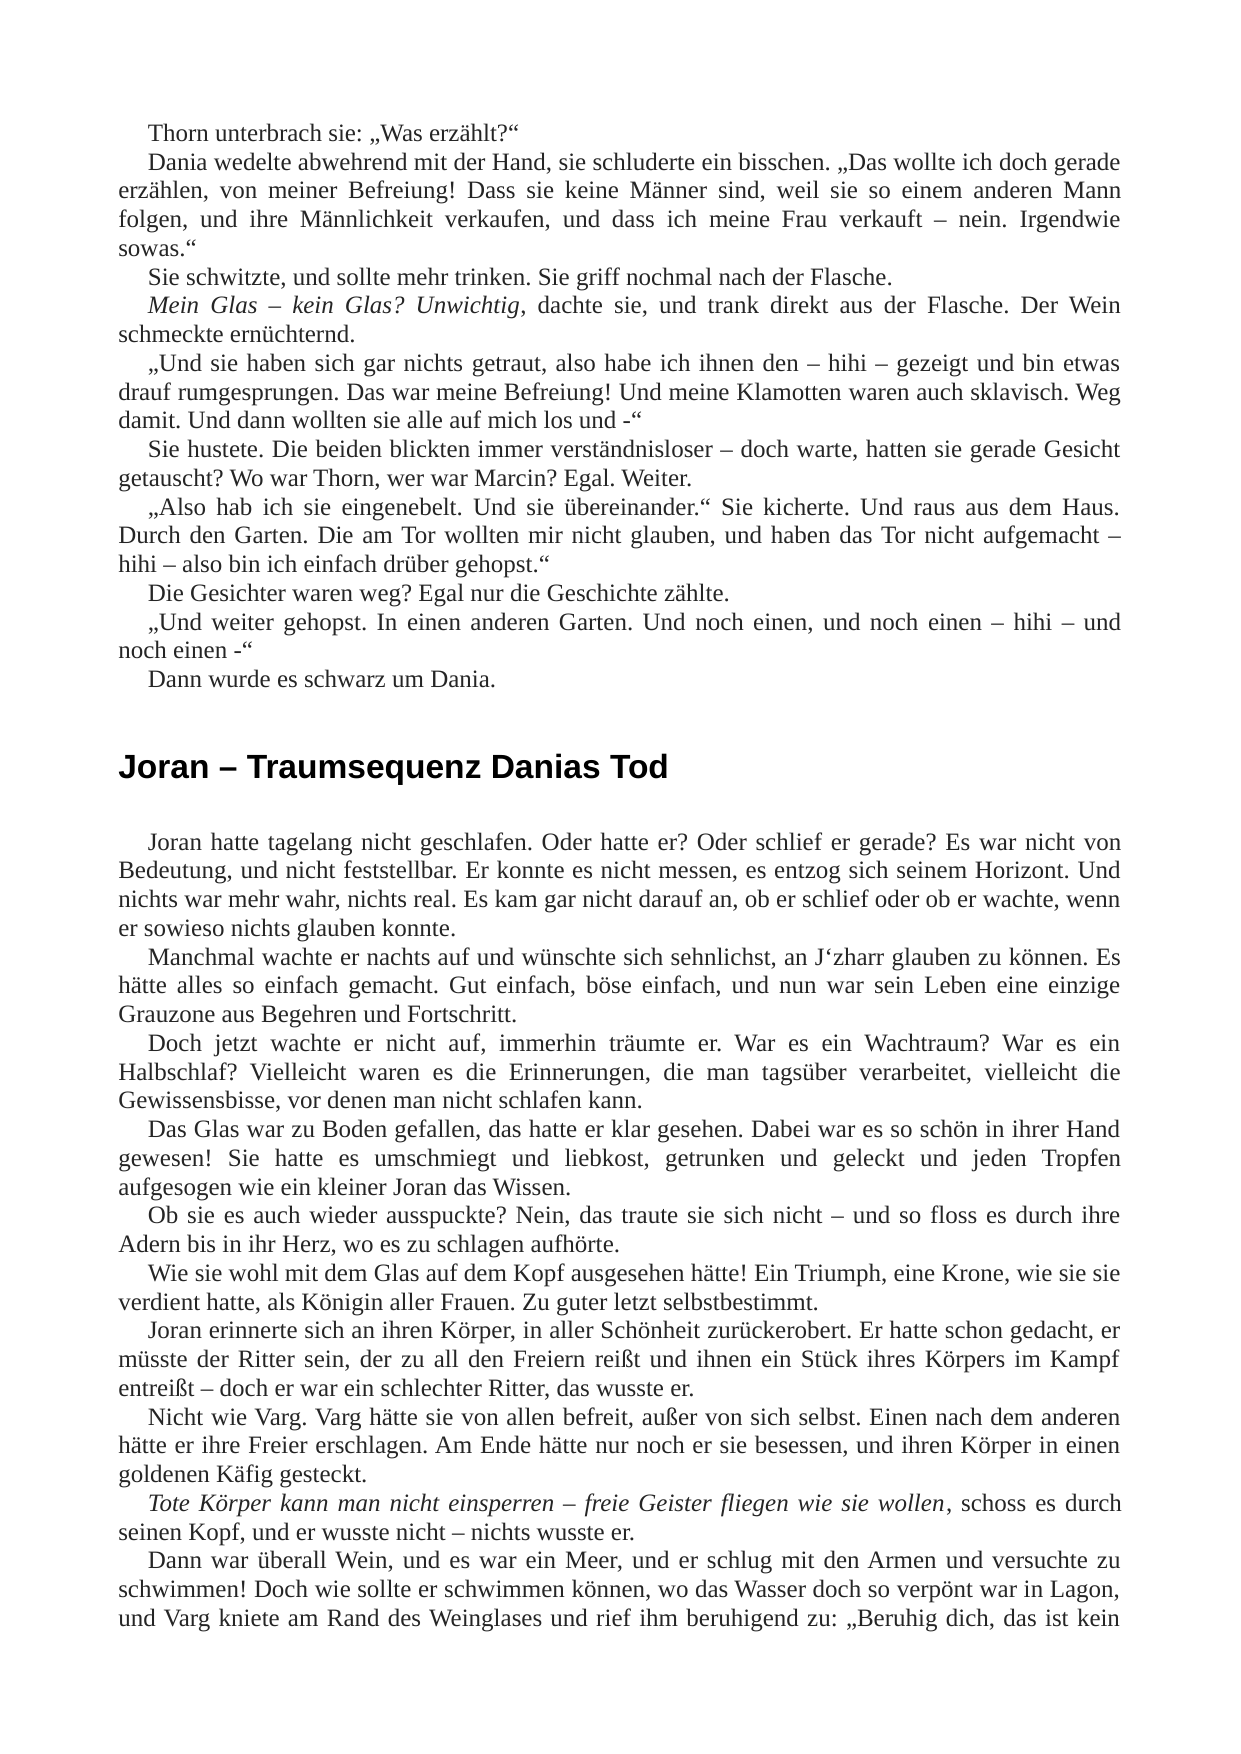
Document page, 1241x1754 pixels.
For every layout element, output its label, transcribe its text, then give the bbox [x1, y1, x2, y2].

subtitle Joran – Traumsequenz Danias Tod [118, 747, 1122, 786]
text Joran erinnerte sich an ihren Körper, in aller Schönheit zurückerobert. Er hatte schon gedacht, er müsste der Ritter sein, der zu all den Freiern reißt und ihnen ein Stück ihres Körpers im Kampf entreißt – doch er war ein schlechter Ritter, das wusste er. [118, 1316, 1122, 1402]
text Doch jetzt wachte er nicht auf, immerhin träumte er. War es ein Wachtraum? War es ein Halbschlaf? Vielleicht waren es die Erinnerungen, die man tagsüber verarbeitet, vielleicht die Gewissensbisse, vor denen man nicht schlafen kann. [118, 1028, 1122, 1114]
text Manchmal wachte er nachts auf und wünschte sich sehnlichst, an J‘zharr glauben zu können. Es hätte alles so einfach gemacht. Gut einfach, böse einfach, und nun war sein Leben eine einzige Grauzone aus Begehren und Fortschritt. [118, 942, 1122, 1028]
text Mein Glas – kein Glas? Unwichtig, dachte sie, und trank direkt aus der Flasche. Der Wein schmeckte ernüchternd. [118, 291, 1122, 348]
text „Also hab ich sie eingenebelt. Und sie übereinander.“ Sie kicherte. Und raus aus dem Haus. Durch den Garten. Die am Tor wollten mir nicht glauben, und haben das Tor nicht aufgemacht – hihi – also bin ich einfach drüber gehopst.“ [118, 492, 1122, 578]
text Dann wurde es schwarz um Dania. [118, 664, 1122, 693]
text „Und sie haben sich gar nichts getraut, also habe ich ihnen den – hihi – gezeigt und bin etwas drauf rumgesprungen. Das war meine Befreiung! Und meine Klamotten waren auch sklavisch. Weg damit. Und dann wollten sie alle auf mich los und -“ [118, 348, 1122, 434]
text Joran hatte tagelang nicht geschlafen. Oder hatte er? Oder schlief er gerade? Es war nicht von Bedeutung, und nicht feststellbar. Er konnte es nicht messen, es entzog sich seinem Horizont. Und nichts war mehr wahr, nichts real. Es kam gar nicht darauf an, ob er schlief oder ob er wachte, wenn er sowieso nichts glauben konnte. [118, 827, 1122, 942]
text Nicht wie Varg. Varg hätte sie von allen befreit, außer von sich selbst. Einen nach dem anderen hätte er ihre Freier erschlagen. Am Ende hätte nur noch er sie besessen, und ihren Körper in einen goldenen Käfig gesteckt. [118, 1402, 1122, 1488]
text Das Glas war zu Boden gefallen, das hatte er klar gesehen. Dabei war es so schön in ihrer Hand gewesen! Sie hatte es umschmiegt und liebkost, getrunken und geleckt und jeden Tropfen aufgesogen wie ein kleiner Joran das Wissen. [118, 1114, 1122, 1201]
text „Und weiter gehopst. In einen anderen Garten. Und noch einen, und noch einen – hihi – und noch einen -“ [118, 607, 1122, 664]
text Ob sie es auch wieder ausspuckte? Nein, das traute sie sich nicht – und so floss es durch ihre Adern bis in ihr Herz, wo es zu schlagen aufhörte. [118, 1201, 1122, 1258]
text Thorn unterbrach sie: „Was erzählt?“ [118, 118, 1122, 147]
text Dann war überall Wein, und es war ein Meer, und er schlug mit den Armen und versuchte zu schwimmen! Doch wie sollte er schwimmen können, wo das Wasser doch so verpönt war in Lagon, und Varg kniete am Rand des Weinglases und rief ihm beruhigend zu: „Beruhig dich, das ist kein [118, 1546, 1122, 1632]
text Sie hustete. Die beiden blickten immer verständnisloser – doch warte, hatten sie gerade Gesicht getauscht? Wo war Thorn, wer war Marcin? Egal. Weiter. [118, 434, 1122, 492]
text Sie schwitzte, und sollte mehr trinken. Sie griff nochmal nach der Flasche. [118, 262, 1122, 291]
text Dania wedelte abwehrend mit der Hand, sie schluderte ein bisschen. „Das wollte ich doch gerade erzählen, von meiner Befreiung! Dass sie keine Männer sind, weil sie so einem anderen Mann folgen, und ihre Männlichkeit verkaufen, und dass ich meine Frau verkauft – nein. Irgendwie sowas.“ [118, 147, 1122, 262]
text Die Gesichter waren weg? Egal nur die Geschichte zählte. [118, 578, 1122, 607]
text Tote Körper kann man nicht einsperren – freie Geister fliegen wie sie wollen, schoss es durch seinen Kopf, und er wusste nicht – nichts wusste er. [118, 1488, 1122, 1546]
text Wie sie wohl mit dem Glas auf dem Kopf ausgesehen hätte! Ein Triumph, eine Krone, wie sie sie verdient hatte, als Königin aller Frauen. Zu guter letzt selbstbestimmt. [118, 1258, 1122, 1316]
